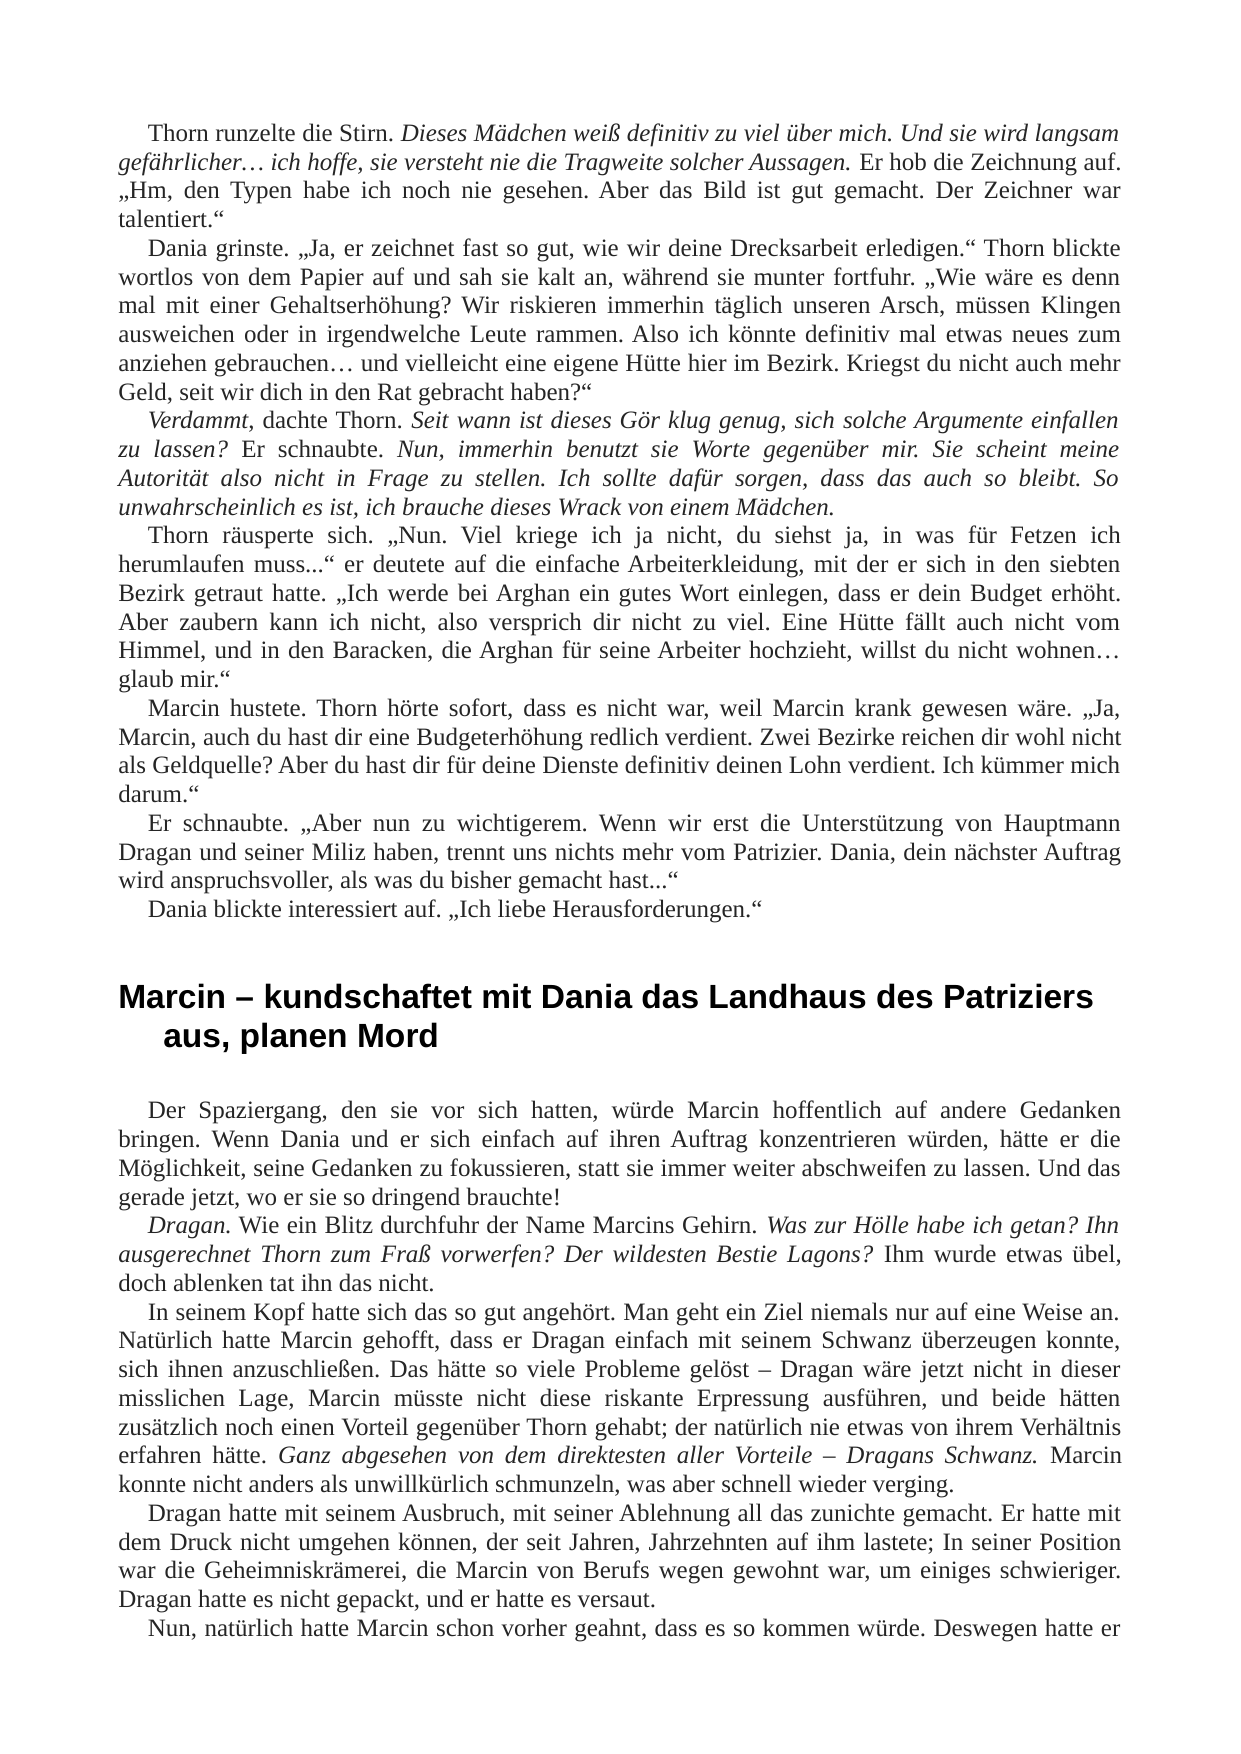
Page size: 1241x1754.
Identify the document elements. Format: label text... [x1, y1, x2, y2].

text Dania blickte interessiert auf. „Ich liebe Herausforderungen.“ [118, 894, 1122, 923]
text In seinem Kopf hatte sich das so gut angehört. Man geht ein Ziel niemals nur auf eine Weise an. Natürlich hatte Marcin gehofft, dass er Dragan einfach mit seinem Schwanz überzeugen konnte, sich ihnen anzuschließen. Das hätte so viele Probleme gelöst – Dragan wäre jetzt nicht in dieser misslichen Lage, Marcin müsste nicht diese riskante Erpressung ausführen, und beide hätten zusätzlich noch einen Vorteil gegenüber Thorn gehabt; der natürlich nie etwas von ihrem Verhältnis erfahren hätte. Ganz abgesehen von dem direktesten aller Vorteile – Dragans Schwanz. Marcin konnte nicht anders als unwillkürlich schmunzeln, was aber schnell wieder verging. [118, 1297, 1122, 1498]
text Thorn runzelte die Stirn. Dieses Mädchen weiß definitiv zu viel über mich. Und sie wird langsam gefährlicher… ich hoffe, sie versteht nie die Tragweite solcher Aussagen. Er hob die Zeichnung auf. „Hm, den Typen habe ich noch nie gesehen. Aber das Bild ist gut gemacht. Der Zeichner war talentiert.“ [118, 118, 1122, 233]
text Marcin hustete. Thorn hörte sofort, dass es nicht war, weil Marcin krank gewesen wäre. „Ja, Marcin, auch du hast dir eine Budgeterhöhung redlich verdient. Zwei Bezirke reichen dir wohl nicht als Geldquelle? Aber du hast dir für deine Dienste definitiv deinen Lohn verdient. Ich kümmer mich darum.“ [118, 693, 1122, 808]
text Verdammt, dachte Thorn. Seit wann ist dieses Gör klug genug, sich solche Argumente einfallen zu lassen? Er schnaubte. Nun, immerhin benutzt sie Worte gegenüber mir. Sie scheint meine Autorität also nicht in Frage zu stellen. Ich sollte dafür sorgen, dass das auch so bleibt. So unwahrscheinlich es ist, ich brauche dieses Wrack von einem Mädchen. [118, 406, 1122, 521]
subtitle Marcin – kundschaftet mit Dania das Landhaus des Patriziers aus, planen Mord [118, 977, 1122, 1054]
text Nun, natürlich hatte Marcin schon vorher geahnt, dass es so kommen würde. Deswegen hatte er [118, 1613, 1122, 1642]
text Dragan hatte mit seinem Ausbruch, mit seiner Ablehnung all das zunichte gemacht. Er hatte mit dem Druck nicht umgehen können, der seit Jahren, Jahrzehnten auf ihm lastete; In seiner Position war die Geheimniskrämerei, die Marcin von Berufs wegen gewohnt war, um einiges schwieriger. Dragan hatte es nicht gepackt, und er hatte es versaut. [118, 1498, 1122, 1613]
text Thorn räusperte sich. „Nun. Viel kriege ich ja nicht, du siehst ja, in was für Fetzen ich herumlaufen muss...“ er deutete auf die einfache Arbeiterkleidung, mit der er sich in den siebten Bezirk getraut hatte. „Ich werde bei Arghan ein gutes Wort einlegen, dass er dein Budget erhöht. Aber zaubern kann ich nicht, also versprich dir nicht zu viel. Eine Hütte fällt auch nicht vom Himmel, und in den Baracken, die Arghan für seine Arbeiter hochzieht, willst du nicht wohnen… glaub mir.“ [118, 521, 1122, 693]
text Er schnaubte. „Aber nun zu wichtigerem. Wenn wir erst die Unterstützung von Hauptmann Dragan und seiner Miliz haben, trennt uns nichts mehr vom Patrizier. Dania, dein nächster Auftrag wird anspruchsvoller, als was du bisher gemacht hast...“ [118, 808, 1122, 894]
text Dania grinste. „Ja, er zeichnet fast so gut, wie wir deine Drecksarbeit erledigen.“ Thorn blickte wortlos von dem Papier auf und sah sie kalt an, während sie munter fortfuhr. „Wie wäre es denn mal mit einer Gehaltserhöhung? Wir riskieren immerhin täglich unseren Arsch, müssen Klingen ausweichen oder in irgendwelche Leute rammen. Also ich könnte definitiv mal etwas neues zum anziehen gebrauchen… und vielleicht eine eigene Hütte hier im Bezirk. Kriegst du nicht auch mehr Geld, seit wir dich in den Rat gebracht haben?“ [118, 233, 1122, 406]
text Dragan. Wie ein Blitz durchfuhr der Name Marcins Gehirn. Was zur Hölle habe ich getan? Ihn ausgerechnet Thorn zum Fraß vorwerfen? Der wildesten Bestie Lagons? Ihm wurde etwas übel, doch ablenken tat ihn das nicht. [118, 1210, 1122, 1297]
text Der Spaziergang, den sie vor sich hatten, würde Marcin hoffentlich auf andere Gedanken bringen. Wenn Dania und er sich einfach auf ihren Auftrag konzentrieren würden, hätte er die Möglichkeit, seine Gedanken zu fokussieren, statt sie immer weiter abschweifen zu lassen. Und das gerade jetzt, wo er sie so dringend brauchte! [118, 1095, 1122, 1210]
